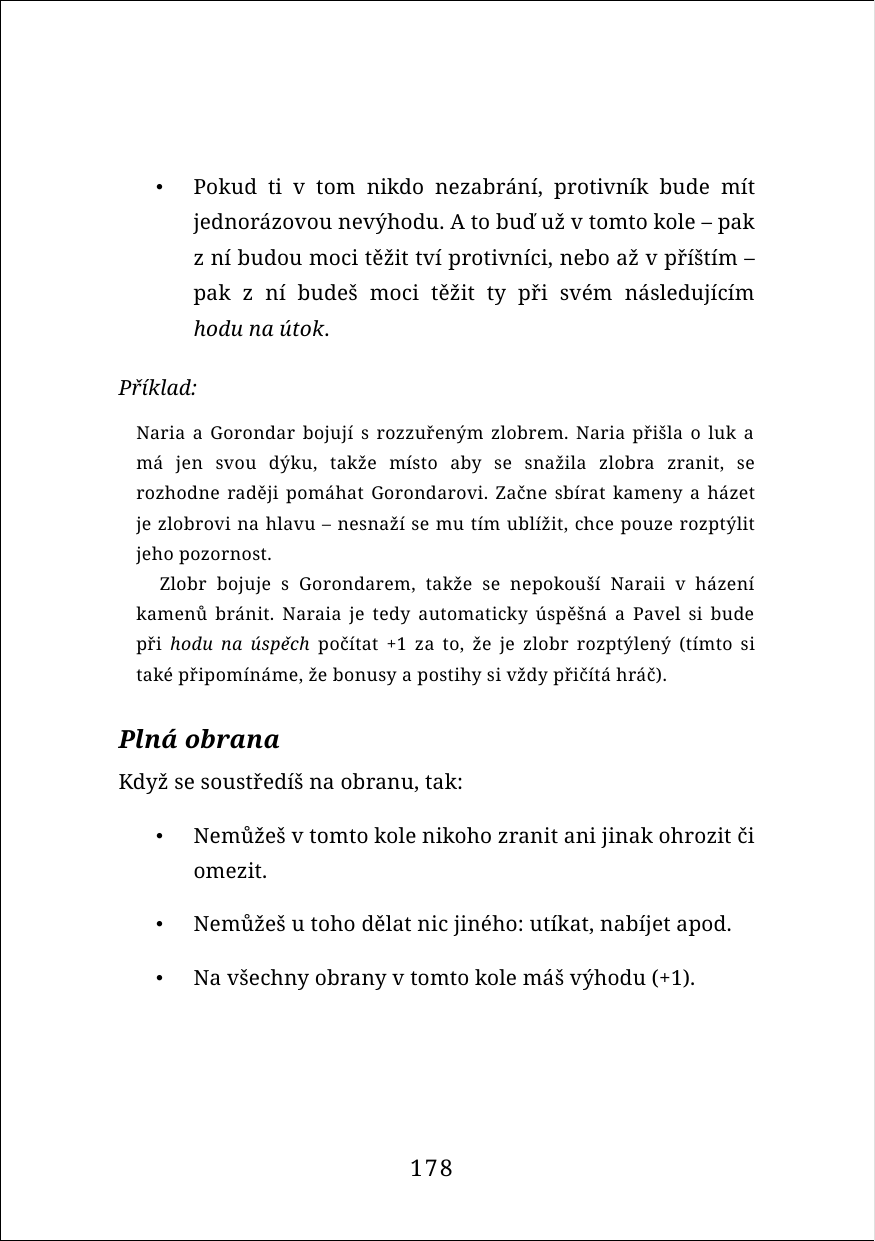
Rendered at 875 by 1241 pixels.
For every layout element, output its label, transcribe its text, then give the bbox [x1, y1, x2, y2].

text Naria a Gorondar bojují s rozzuřeným zlobrem. Naria přišla o luk a má jen svou dýku, takže místo aby se snažila zlobra zranit, se rozhodne raději pomáhat Gorondarovi. Začne sbírat kameny a házet je zlobrovi na hlavu – nesnaží se mu tím ublížit, chce pouze rozptýlit jeho pozornost. Zlobr bojuje s Gorondarem, takže se nepokouší Naraii v házení kamenů bránit. Naraia je tedy automaticky úspěšná a Pavel si bude při hodu na úspěch počítat +1 za to, že je zlobr rozptýlený (tímto si také připomínáme, že bonusy a postihy si vždy přičítá hráč). [136, 420, 756, 686]
text Když se soustředíš na obranu, tak: [118, 767, 756, 796]
list Na všechny obrany v tomto kole máš výhodu (+1). [156, 963, 756, 991]
list Pokud ti v tom nikdo nezabrání, protivník bude mít jednorázovou nevýhodu. A to buď už v tomto kole – pak z ní budou moci těžit tví protivníci, nebo až v příštím – pak z ní budeš moci těžit ty při svém následujícím hodu na útok. [156, 172, 756, 342]
list Nemůžeš u toho dělat nic jiného: utíkat, nabíjet apod. [156, 909, 756, 938]
list Nemůžeš v tomto kole nikoho zranit ani jinak ohrozit či omezit. [156, 821, 756, 885]
subtitle Plná obrana [118, 722, 756, 756]
text Příklad: [118, 373, 756, 401]
